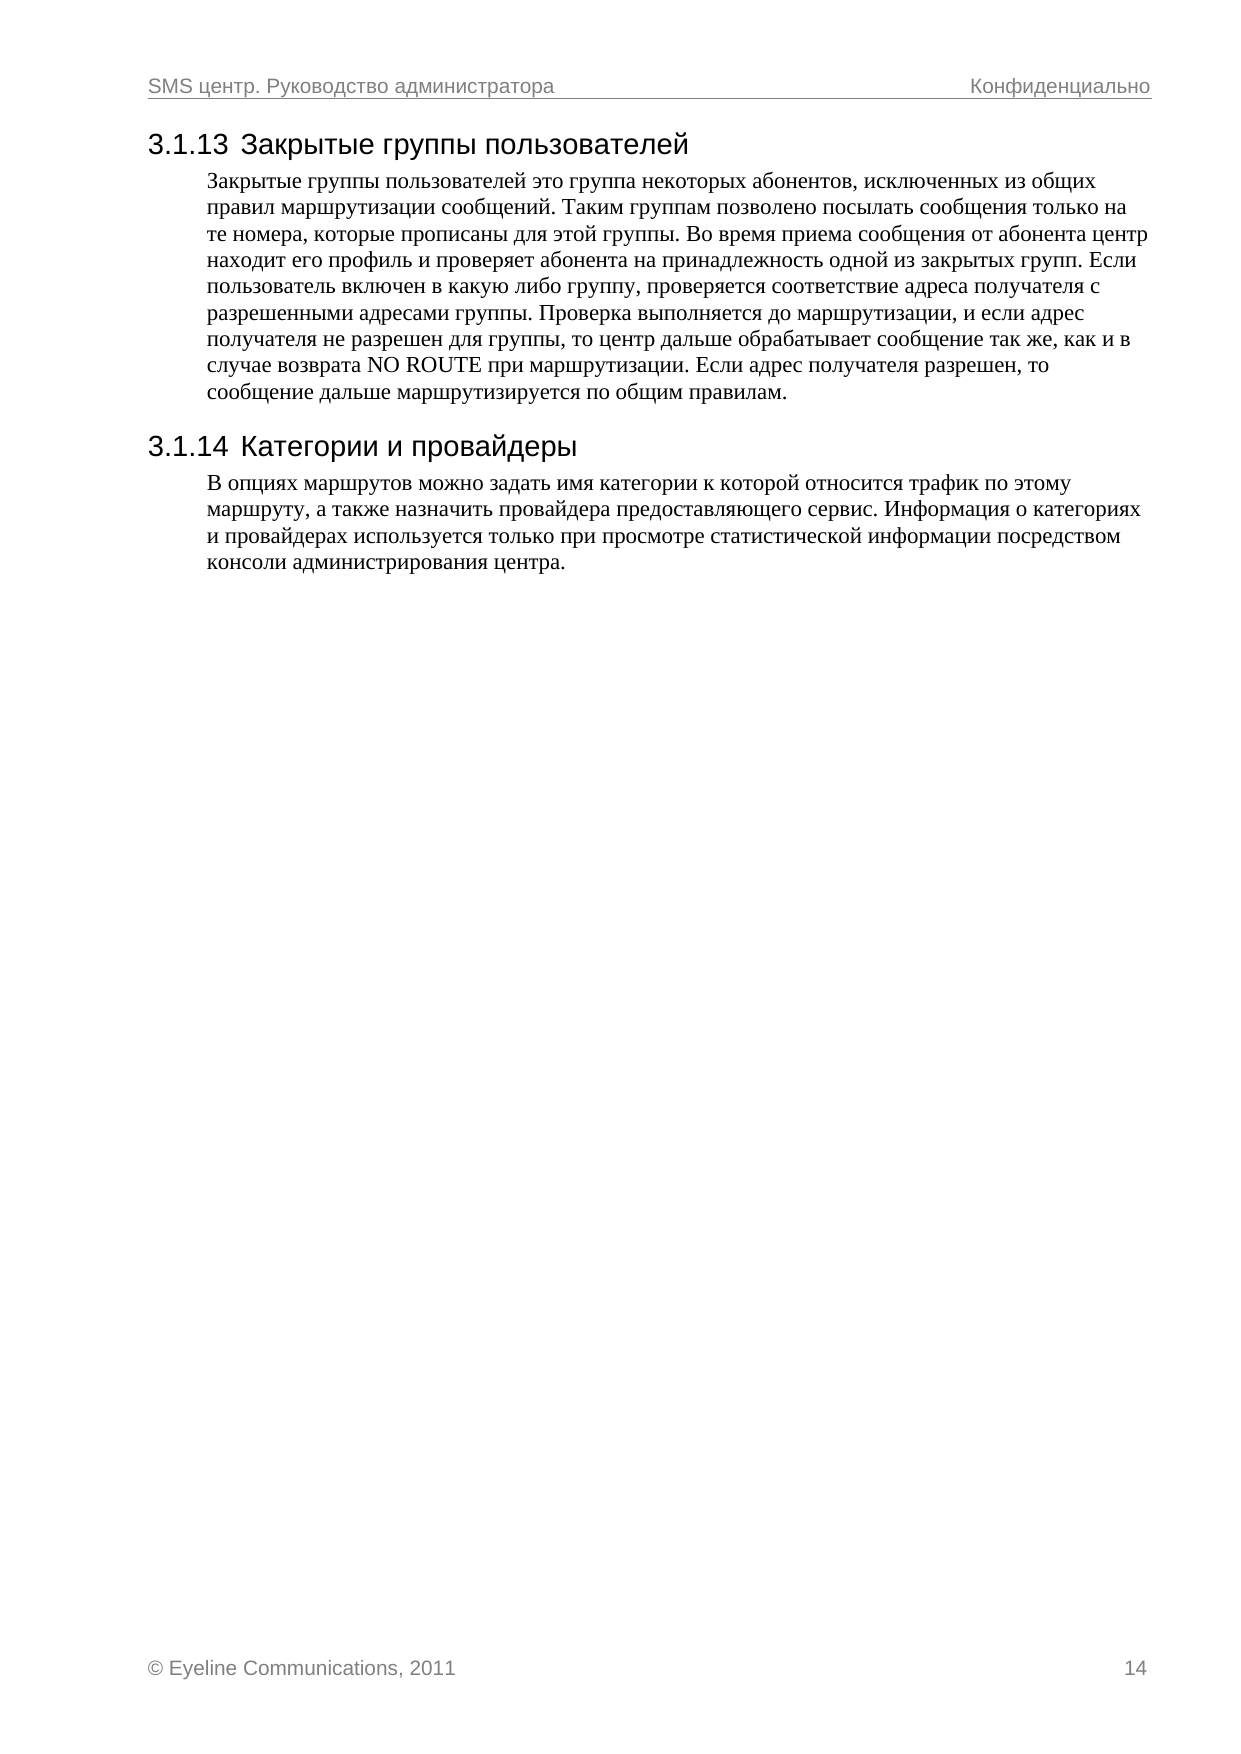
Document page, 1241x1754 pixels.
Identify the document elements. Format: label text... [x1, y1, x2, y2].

text Закрытые группы пользователей это группа некоторых абонентов, исключенных из общих правил маршрутизации сообщений. Таким группам позволено посылать сообщения только на те номера, которые прописаны для этой группы. Во время приема сообщения от абонента центр находит его профиль и проверяет абонента на принадлежность одной из закрытых групп. Если пользователь включен в какую либо группу, проверяется соответствие адреса получателя с разрешенными адресами группы. Проверка выполняется до маршрутизации, и если адрес получателя не разрешен для группы, то центр дальше обрабатывает сообщение так же, как и в случае возврата NO ROUTE при маршрутизации. Если адрес получателя разрешен, то сообщение дальше маршрутизируется по общим правилам. [207, 167, 1152, 404]
subtitle Категории и провайдеры [148, 429, 1152, 463]
subtitle Закрытые группы пользователей [148, 127, 1152, 161]
text В опциях маршрутов можно задать имя категории к которой относится трафик по этому маршруту, а также назначить провайдера предоставляющего сервис. Информация о категориях и провайдерах используется только при просмотре статистической информации посредством консоли администрирования центра. [207, 469, 1152, 574]
